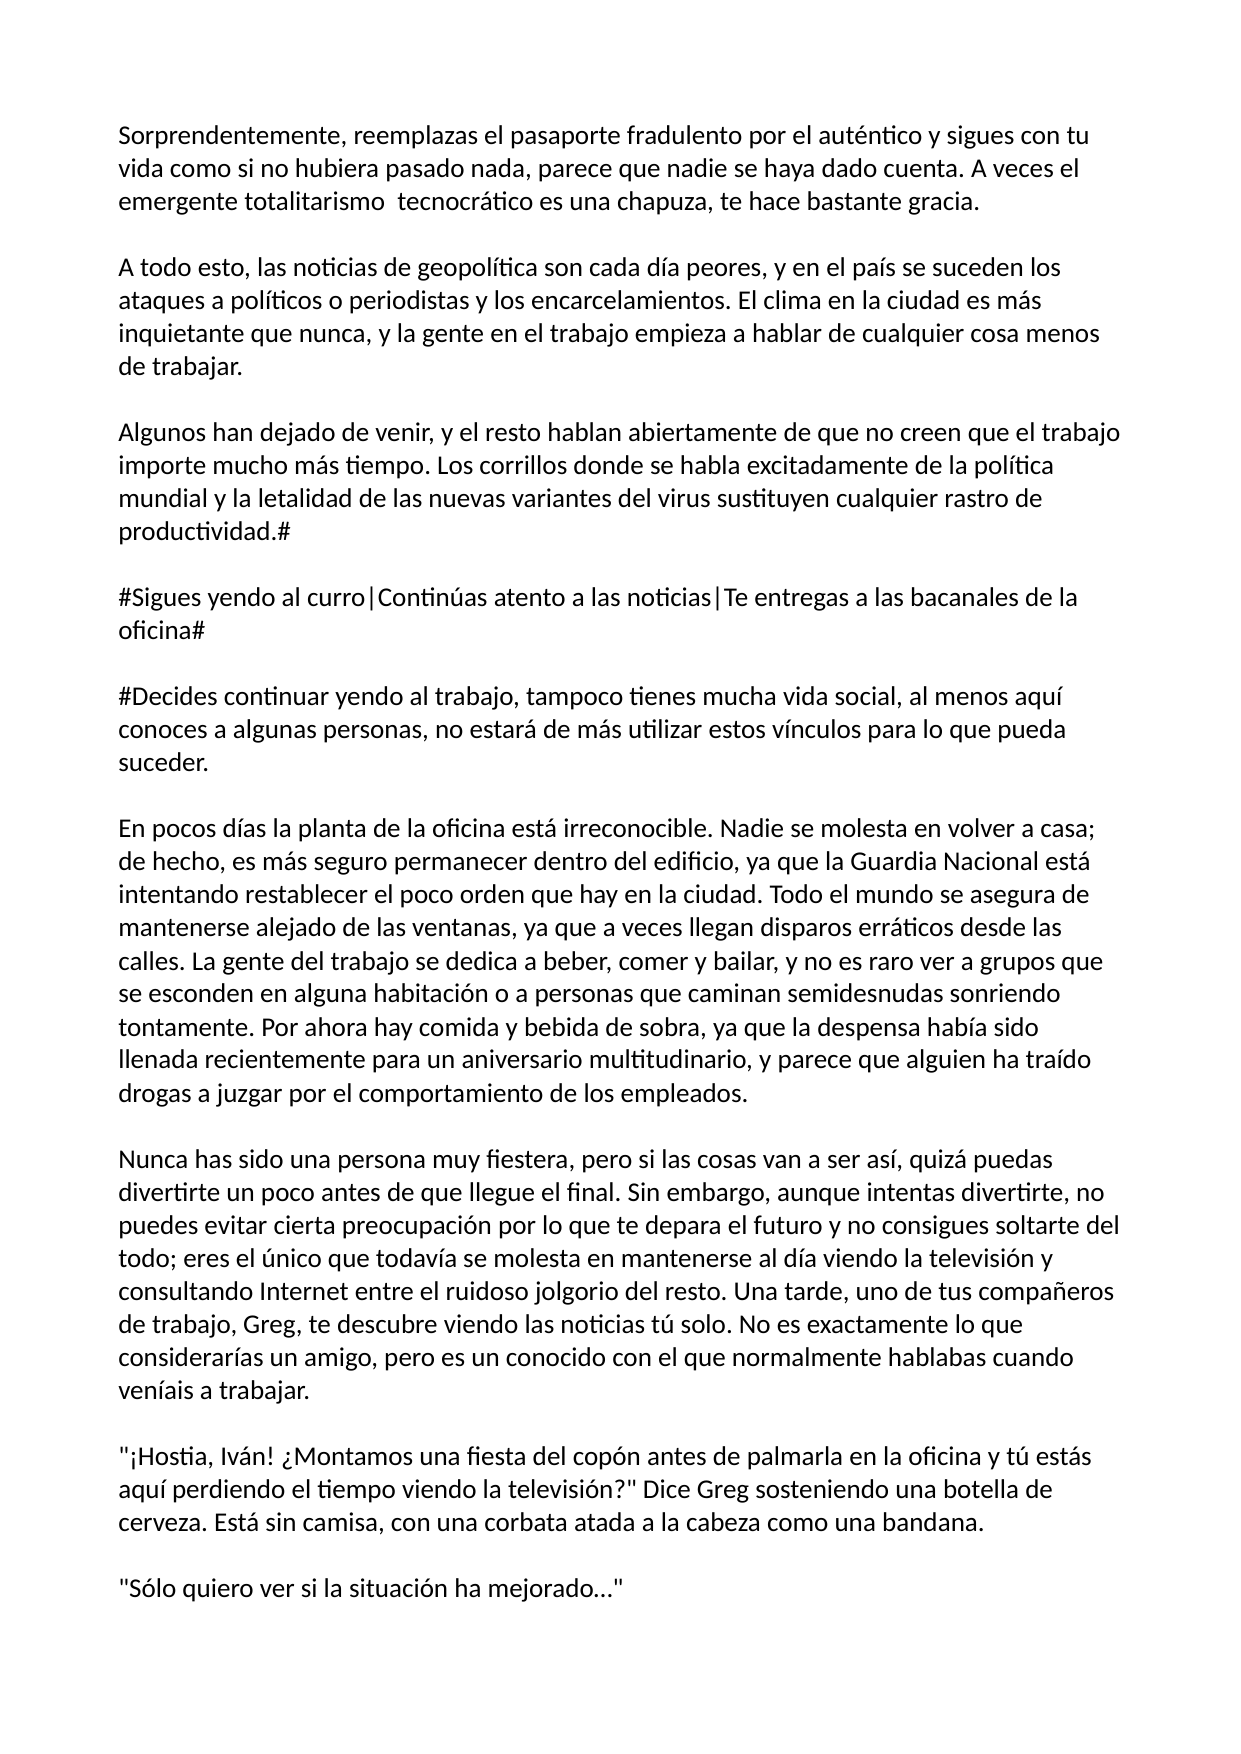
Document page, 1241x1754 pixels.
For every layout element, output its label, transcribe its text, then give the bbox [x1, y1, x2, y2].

text "Sólo quiero ver si la situación ha mejorado…" [118, 1571, 1122, 1604]
text En pocos días la planta de la oficina está irreconocible. Nadie se molesta en volver a casa; de hecho, es más seguro permanecer dentro del edificio, ya que la Guardia Nacional está intentando restablecer el poco orden que hay en la ciudad. Todo el mundo se asegura de mantenerse alejado de las ventanas, ya que a veces llegan disparos erráticos desde las calles. La gente del trabajo se dedica a beber, comer y bailar, y no es raro ver a grupos que se esconden en alguna habitación o a personas que caminan semidesnudas sonriendo tontamente. Por ahora hay comida y bebida de sobra, ya que la despensa había sido llenada recientemente para un aniversario multitudinario, y parece que alguien ha traído drogas a juzgar por el comportamiento de los empleados. [118, 812, 1122, 1109]
text #Decides continuar yendo al trabajo, tampoco tienes mucha vida social, al menos aquí conoces a algunas personas, no estará de más utilizar estos vínculos para lo que pueda suceder. [118, 679, 1122, 778]
text "¡Hostia, Iván! ¿Montamos una fiesta del copón antes de palmarla en la oficina y tú estás aquí perdiendo el tiempo viendo la televisión?" Dice Greg sosteniendo una botella de cerveza. Está sin camisa, con una corbata atada a la cabeza como una bandana. [118, 1439, 1122, 1538]
text Algunos han dejado de venir, y el resto hablan abiertamente de que no creen que el trabajo importe mucho más tiempo. Los corrillos donde se habla excitadamente de la política mundial y la letalidad de las nuevas variantes del virus sustituyen cualquier rastro de productividad.# [118, 415, 1122, 547]
text A todo esto, las noticias de geopolítica son cada día peores, y en el país se suceden los ataques a políticos o periodistas y los encarcelamientos. El clima en la ciudad es más inquietante que nunca, y la gente en el trabajo empieza a hablar de cualquier cosa menos de trabajar. [118, 250, 1122, 382]
text Nunca has sido una persona muy fiestera, pero si las cosas van a ser así, quizá puedas divertirte un poco antes de que llegue el final. Sin embargo, aunque intentas divertirte, no puedes evitar cierta preocupación por lo que te depara el futuro y no consigues soltarte del todo; eres el único que todavía se molesta en mantenerse al día viendo la televisión y consultando Internet entre el ruidoso jolgorio del resto. Una tarde, uno de tus compañeros de trabajo, Greg, te descubre viendo las noticias tú solo. No es exactamente lo que considerarías un amigo, pero es un conocido con el que normalmente hablabas cuando veníais a trabajar. [118, 1142, 1122, 1406]
text #Sigues yendo al curro|Continúas atento a las noticias|Te entregas a las bacanales de la oficina# [118, 580, 1122, 646]
text Sorprendentemente, reemplazas el pasaporte fradulento por el auténtico y sigues con tu vida como si no hubiera pasado nada, parece que nadie se haya dado cuenta. A veces el emergente totalitarismo tecnocrático es una chapuza, te hace bastante gracia. [118, 118, 1122, 217]
